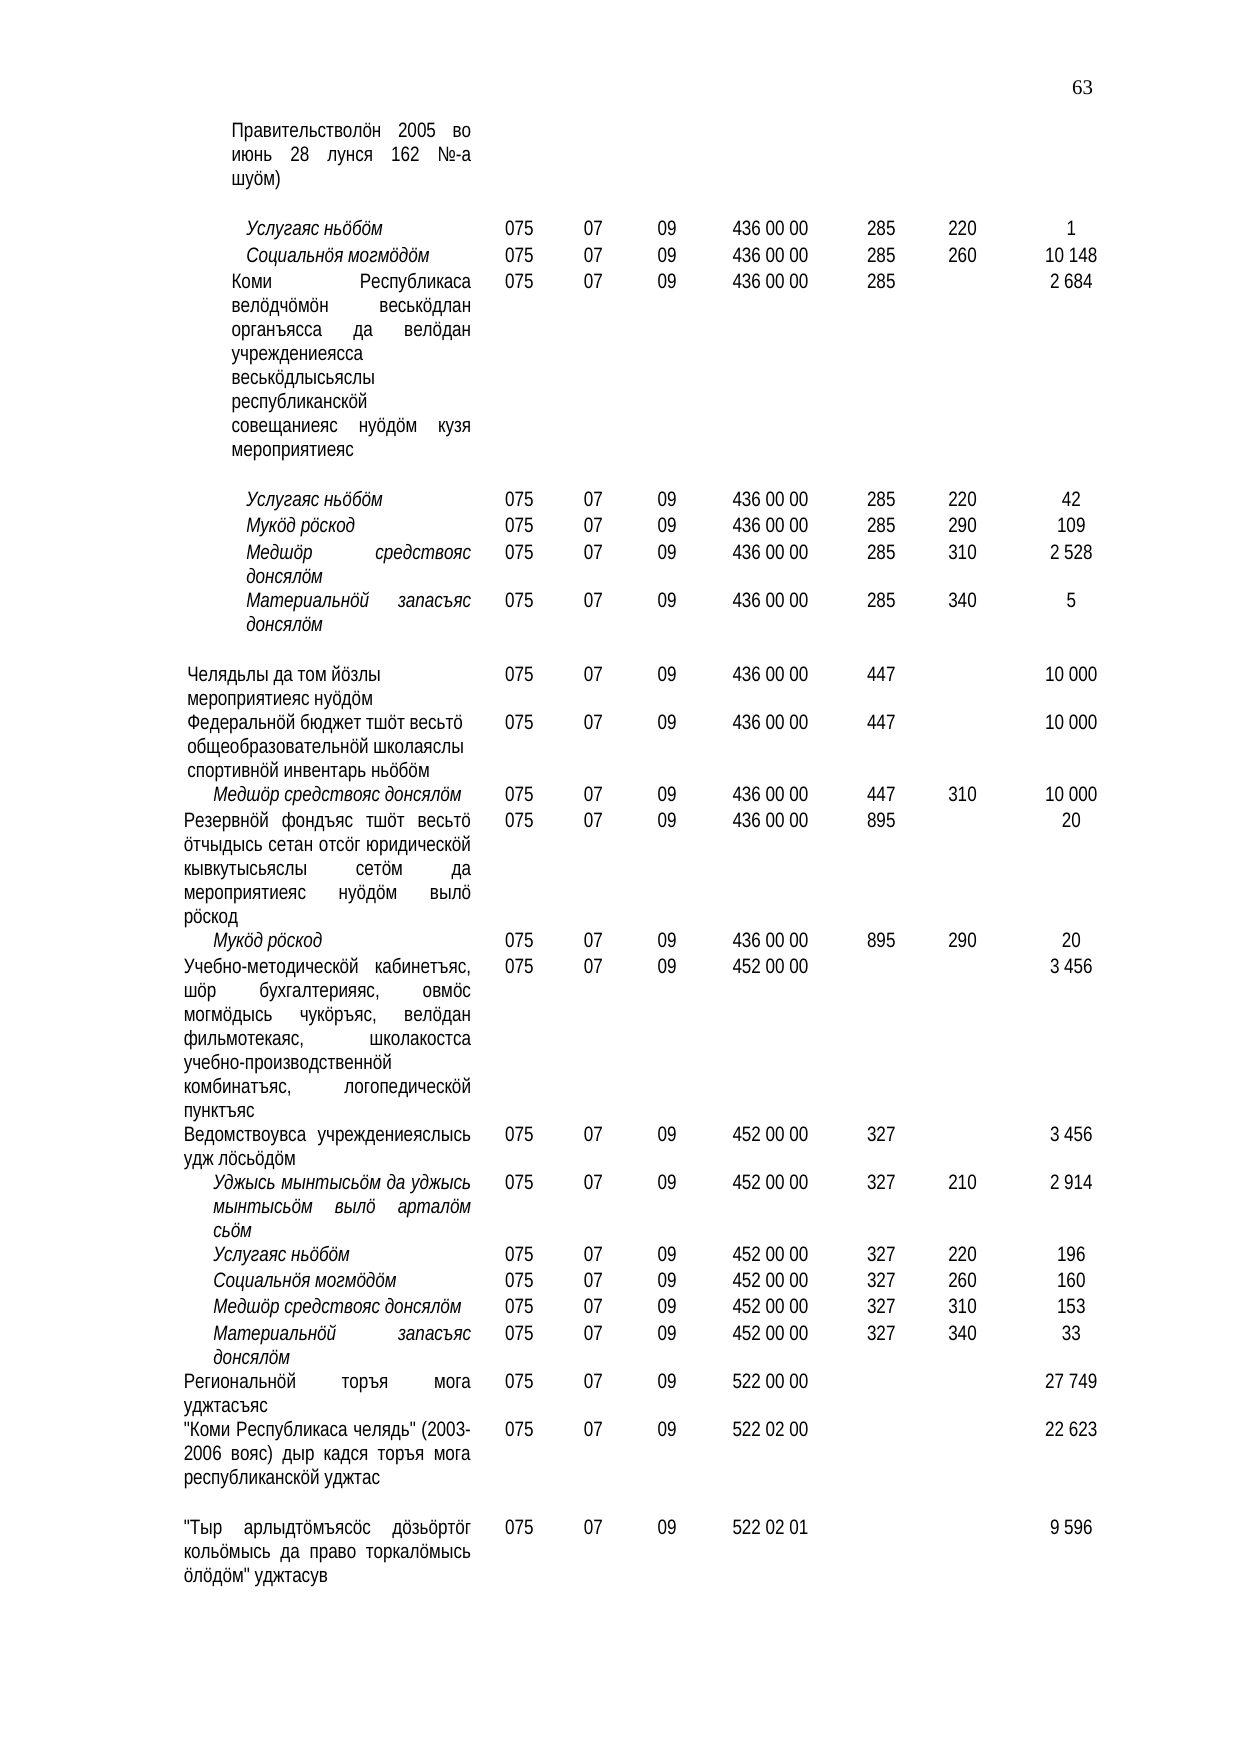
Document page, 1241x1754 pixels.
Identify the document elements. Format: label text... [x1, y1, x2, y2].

table_cell [1143, 269, 1217, 461]
table_cell 075 [482, 1170, 556, 1242]
table_cell [172, 1489, 482, 1515]
table_cell 340 [925, 588, 999, 636]
table_cell Челядьлы да том йöзлы мероприятиеяс нуöдöм [172, 662, 482, 710]
table_cell [482, 461, 556, 487]
table_cell 220 [925, 216, 999, 243]
table_cell 09 [630, 216, 704, 243]
table_cell 075 [482, 487, 556, 513]
table_cell [630, 118, 704, 190]
table_cell 075 [482, 1268, 556, 1294]
table_cell 09 [630, 928, 704, 954]
table_cell 07 [556, 1170, 630, 1242]
table_cell 07 [556, 928, 630, 954]
table_cell [172, 461, 482, 487]
table_cell 27 749 [999, 1369, 1143, 1417]
table_cell [704, 1489, 837, 1515]
table_cell [837, 1417, 925, 1488]
table_cell 09 [630, 1417, 704, 1488]
table_cell 2 528 [999, 540, 1143, 588]
table_cell [704, 461, 837, 487]
table_cell [837, 636, 925, 662]
table_cell 210 [925, 1170, 999, 1242]
table_cell 075 [482, 808, 556, 928]
table_cell 436 00 00 [704, 243, 837, 269]
table_cell 436 00 00 [704, 928, 837, 954]
table_cell 09 [630, 1268, 704, 1294]
table_cell 075 [482, 928, 556, 954]
table_cell 075 [482, 1417, 556, 1488]
table_cell 220 [925, 1242, 999, 1268]
table_cell 09 [630, 1321, 704, 1369]
table_cell 285 [837, 269, 925, 461]
table_cell 285 [837, 514, 925, 540]
table_cell Социальнöя могмöдöм [172, 243, 482, 269]
table_cell Медшöр средствояс донсялöм [172, 1295, 482, 1321]
table_cell [1143, 808, 1217, 928]
table_cell 327 [837, 1295, 925, 1321]
table_cell Материальнöй запасъяс донсялöм [172, 1321, 482, 1369]
table_cell 07 [556, 954, 630, 1122]
table_cell 07 [556, 243, 630, 269]
table_cell 260 [925, 243, 999, 269]
table_cell [1143, 710, 1217, 782]
table_cell 327 [837, 1122, 925, 1170]
table_cell 09 [630, 1515, 704, 1587]
table_cell [1143, 782, 1217, 808]
table_cell 452 00 00 [704, 1242, 837, 1268]
table_cell 09 [630, 1170, 704, 1242]
table_cell 327 [837, 1268, 925, 1294]
table_cell [1143, 1242, 1217, 1268]
table_cell Медшöр средствояс донсялöм [172, 782, 482, 808]
table_cell [837, 1369, 925, 1417]
table_cell 327 [837, 1242, 925, 1268]
table_cell [172, 190, 482, 216]
table_cell 09 [630, 269, 704, 461]
table_cell 290 [925, 928, 999, 954]
table_cell 895 [837, 928, 925, 954]
table_cell 447 [837, 710, 925, 782]
table_cell 075 [482, 269, 556, 461]
table_cell [1143, 1268, 1217, 1294]
table_cell [837, 461, 925, 487]
table_cell [999, 461, 1143, 487]
table_cell 075 [482, 588, 556, 636]
table_cell 075 [482, 782, 556, 808]
table_cell 09 [630, 514, 704, 540]
table_cell 07 [556, 782, 630, 808]
table_cell 285 [837, 487, 925, 513]
table_cell Услугаяс ньöбöм [172, 1242, 482, 1268]
table_cell [837, 118, 925, 190]
table_cell 07 [556, 1369, 630, 1417]
table_cell 340 [925, 1321, 999, 1369]
table_cell 285 [837, 243, 925, 269]
table_cell 075 [482, 540, 556, 588]
table_cell 07 [556, 1321, 630, 1369]
table_cell [925, 808, 999, 928]
table_cell 327 [837, 1321, 925, 1369]
table_cell [1143, 1170, 1217, 1242]
table_cell 22 623 [999, 1417, 1143, 1488]
table_cell 5 [999, 588, 1143, 636]
table_cell 20 [999, 808, 1143, 928]
table_cell 452 00 00 [704, 1268, 837, 1294]
table_cell 07 [556, 1295, 630, 1321]
table_cell 07 [556, 1268, 630, 1294]
table_cell 436 00 00 [704, 269, 837, 461]
table_cell Услугаяс ньöбöм [172, 216, 482, 243]
table_cell 452 00 00 [704, 1295, 837, 1321]
table_cell 196 [999, 1242, 1143, 1268]
table_cell Медшöр средствояс донсялöм [172, 540, 482, 588]
table_cell 522 00 00 [704, 1369, 837, 1417]
table_cell 522 02 01 [704, 1515, 837, 1587]
table_cell 436 00 00 [704, 710, 837, 782]
table_cell Коми Республикаса велöдчöмöн веськöдлан органъясса да велöдан учреждениеясса веськöдлысьяслы республиканскöй совещаниеяс нуöдöм кузя мероприятиеяс [172, 269, 482, 461]
table_cell [925, 269, 999, 461]
table_cell 10 000 [999, 662, 1143, 710]
table_cell 436 00 00 [704, 216, 837, 243]
table_cell 075 [482, 1515, 556, 1587]
table_cell [925, 954, 999, 1122]
table_cell 452 00 00 [704, 1122, 837, 1170]
table_cell [556, 461, 630, 487]
table_cell 09 [630, 1242, 704, 1268]
table_cell [1143, 118, 1217, 190]
table_cell 07 [556, 710, 630, 782]
table_cell 436 00 00 [704, 588, 837, 636]
table_cell [837, 1515, 925, 1587]
table_cell 327 [837, 1170, 925, 1242]
table_cell 075 [482, 243, 556, 269]
table_cell [925, 118, 999, 190]
table_cell [1143, 1515, 1217, 1587]
table_cell [1143, 1122, 1217, 1170]
table_cell 436 00 00 [704, 514, 837, 540]
table_cell [1143, 461, 1217, 487]
table_cell 07 [556, 1122, 630, 1170]
table_cell 20 [999, 928, 1143, 954]
table_cell Правительстволöн 2005 во июнь 28 лунся 162 №-а шуöм) [172, 118, 482, 190]
table_cell [482, 1489, 556, 1515]
table_cell "Коми Республикаса челядь" (2003-2006 вояс) дыр кадся торъя мога республиканскöй уджтас [172, 1417, 482, 1488]
table_cell 075 [482, 662, 556, 710]
table_cell 160 [999, 1268, 1143, 1294]
table_cell 285 [837, 216, 925, 243]
table_cell 3 456 [999, 1122, 1143, 1170]
table_cell Социальнöя могмöдöм [172, 1268, 482, 1294]
table_cell [1143, 190, 1217, 216]
table_cell 07 [556, 269, 630, 461]
table_cell Региональнöй торъя мога уджтасъяс [172, 1369, 482, 1417]
table_cell 09 [630, 710, 704, 782]
table_cell 310 [925, 1295, 999, 1321]
table_cell 452 00 00 [704, 1321, 837, 1369]
table_cell Мукöд рöскод [172, 514, 482, 540]
table_cell [1143, 540, 1217, 588]
table_cell [999, 1489, 1143, 1515]
table_cell [925, 1417, 999, 1488]
table_cell [1143, 514, 1217, 540]
table_cell [704, 636, 837, 662]
table_cell [925, 1369, 999, 1417]
table_cell [556, 190, 630, 216]
table_cell 9 596 [999, 1515, 1143, 1587]
table_cell 452 00 00 [704, 1170, 837, 1242]
table_cell "Тыр арлыдтöмъясöс дöзьöртöг кольöмысь да право торкалöмысь öлöдöм" уджтасув [172, 1515, 482, 1587]
table_cell [925, 1489, 999, 1515]
table_cell 10 000 [999, 782, 1143, 808]
table_cell 33 [999, 1321, 1143, 1369]
table_cell [1143, 243, 1217, 269]
table_cell 09 [630, 588, 704, 636]
table_cell 290 [925, 514, 999, 540]
table_cell 07 [556, 808, 630, 928]
table_cell [1143, 662, 1217, 710]
table_cell 452 00 00 [704, 954, 837, 1122]
table_cell 075 [482, 216, 556, 243]
table_cell [925, 710, 999, 782]
table_cell [482, 636, 556, 662]
table_cell 10 000 [999, 710, 1143, 782]
table_cell [837, 954, 925, 1122]
table_cell 153 [999, 1295, 1143, 1321]
table_cell [482, 118, 556, 190]
table_cell Резервнöй фондъяс тшöт весьтö öтчыдысь сетан отсöг юридическöй кывкутысьяслы сетöм да мероприятиеяс нуöдöм вылö рöскод [172, 808, 482, 928]
table_cell [1143, 636, 1217, 662]
table_cell 2 914 [999, 1170, 1143, 1242]
table_cell 07 [556, 1242, 630, 1268]
table_cell [1143, 216, 1217, 243]
table_cell [556, 1489, 630, 1515]
table_cell [630, 1489, 704, 1515]
table_cell [1143, 928, 1217, 954]
table_cell [999, 190, 1143, 216]
table_cell Мукöд рöскод [172, 928, 482, 954]
table_cell [925, 1515, 999, 1587]
table_cell 42 [999, 487, 1143, 513]
table_cell [837, 190, 925, 216]
table_cell [1143, 1489, 1217, 1515]
table_cell 895 [837, 808, 925, 928]
table_cell 07 [556, 216, 630, 243]
table_cell [1143, 1295, 1217, 1321]
table_cell 075 [482, 710, 556, 782]
table_cell [1143, 954, 1217, 1122]
table_cell 075 [482, 1295, 556, 1321]
table_cell [1143, 588, 1217, 636]
table_cell 220 [925, 487, 999, 513]
table_cell [630, 190, 704, 216]
table_cell 09 [630, 243, 704, 269]
table_cell [1143, 1417, 1217, 1488]
table_cell 436 00 00 [704, 662, 837, 710]
table_cell [837, 1489, 925, 1515]
table_cell 07 [556, 1515, 630, 1587]
table_cell 522 02 00 [704, 1417, 837, 1488]
table_cell [556, 118, 630, 190]
table_cell 2 684 [999, 269, 1143, 461]
table_cell 09 [630, 808, 704, 928]
table_cell [556, 636, 630, 662]
table_cell 07 [556, 588, 630, 636]
table_cell 09 [630, 487, 704, 513]
table_cell 09 [630, 1369, 704, 1417]
table_cell [925, 636, 999, 662]
table_cell [999, 118, 1143, 190]
table_cell 436 00 00 [704, 540, 837, 588]
table_cell Материальнöй запасъяс донсялöм [172, 588, 482, 636]
table_cell 075 [482, 1242, 556, 1268]
table_cell 436 00 00 [704, 487, 837, 513]
table_cell [925, 662, 999, 710]
table_cell [1143, 1369, 1217, 1417]
table_cell [925, 461, 999, 487]
table_cell Ведомствоувса учреждениеяслысь удж лöсьöдöм [172, 1122, 482, 1170]
table_cell 1 [999, 216, 1143, 243]
table_cell 09 [630, 782, 704, 808]
table_cell Уджысь мынтысьöм да уджысь мынтысьöм вылö арталöм сьöм [172, 1170, 482, 1242]
table_cell 260 [925, 1268, 999, 1294]
table_cell [704, 190, 837, 216]
table_cell 07 [556, 487, 630, 513]
table_cell 075 [482, 954, 556, 1122]
table_cell 310 [925, 540, 999, 588]
table_cell 075 [482, 1122, 556, 1170]
table_cell Услугаяс ньöбöм [172, 487, 482, 513]
table_cell 09 [630, 662, 704, 710]
table_cell 07 [556, 662, 630, 710]
table_cell Учебно-методическöй кабинетъяс, шöр бухгалтерияяс, овмöс могмöдысь чукöръяс, велöдан фильмотекаяс, школакостса учебно-производственнöй комбинатъяс, логопедическöй пунктъяс [172, 954, 482, 1122]
table_cell 436 00 00 [704, 782, 837, 808]
table_cell [630, 461, 704, 487]
table_cell 436 00 00 [704, 808, 837, 928]
table_cell [1143, 1321, 1217, 1369]
table_cell 285 [837, 588, 925, 636]
table_cell 07 [556, 1417, 630, 1488]
table_cell 447 [837, 782, 925, 808]
table_cell 447 [837, 662, 925, 710]
table_cell 285 [837, 540, 925, 588]
table_cell [925, 1122, 999, 1170]
table_cell 09 [630, 1295, 704, 1321]
table_cell [925, 190, 999, 216]
table_cell 075 [482, 514, 556, 540]
table_cell [482, 190, 556, 216]
table_cell 09 [630, 1122, 704, 1170]
table_cell 109 [999, 514, 1143, 540]
table_cell Федеральнöй бюджет тшöт весьтö общеобразовательнöй школаяслы спортивнöй инвентарь ньöбöм [172, 710, 482, 782]
table_cell 075 [482, 1321, 556, 1369]
table_cell 07 [556, 514, 630, 540]
table_cell [999, 636, 1143, 662]
table_cell 09 [630, 540, 704, 588]
table_cell 075 [482, 1369, 556, 1417]
table_cell [1143, 487, 1217, 513]
table_cell 10 148 [999, 243, 1143, 269]
table_cell [172, 636, 482, 662]
table_cell 09 [630, 954, 704, 1122]
table_cell [630, 636, 704, 662]
table_cell 07 [556, 540, 630, 588]
table_cell 310 [925, 782, 999, 808]
table_cell 3 456 [999, 954, 1143, 1122]
table_cell [704, 118, 837, 190]
